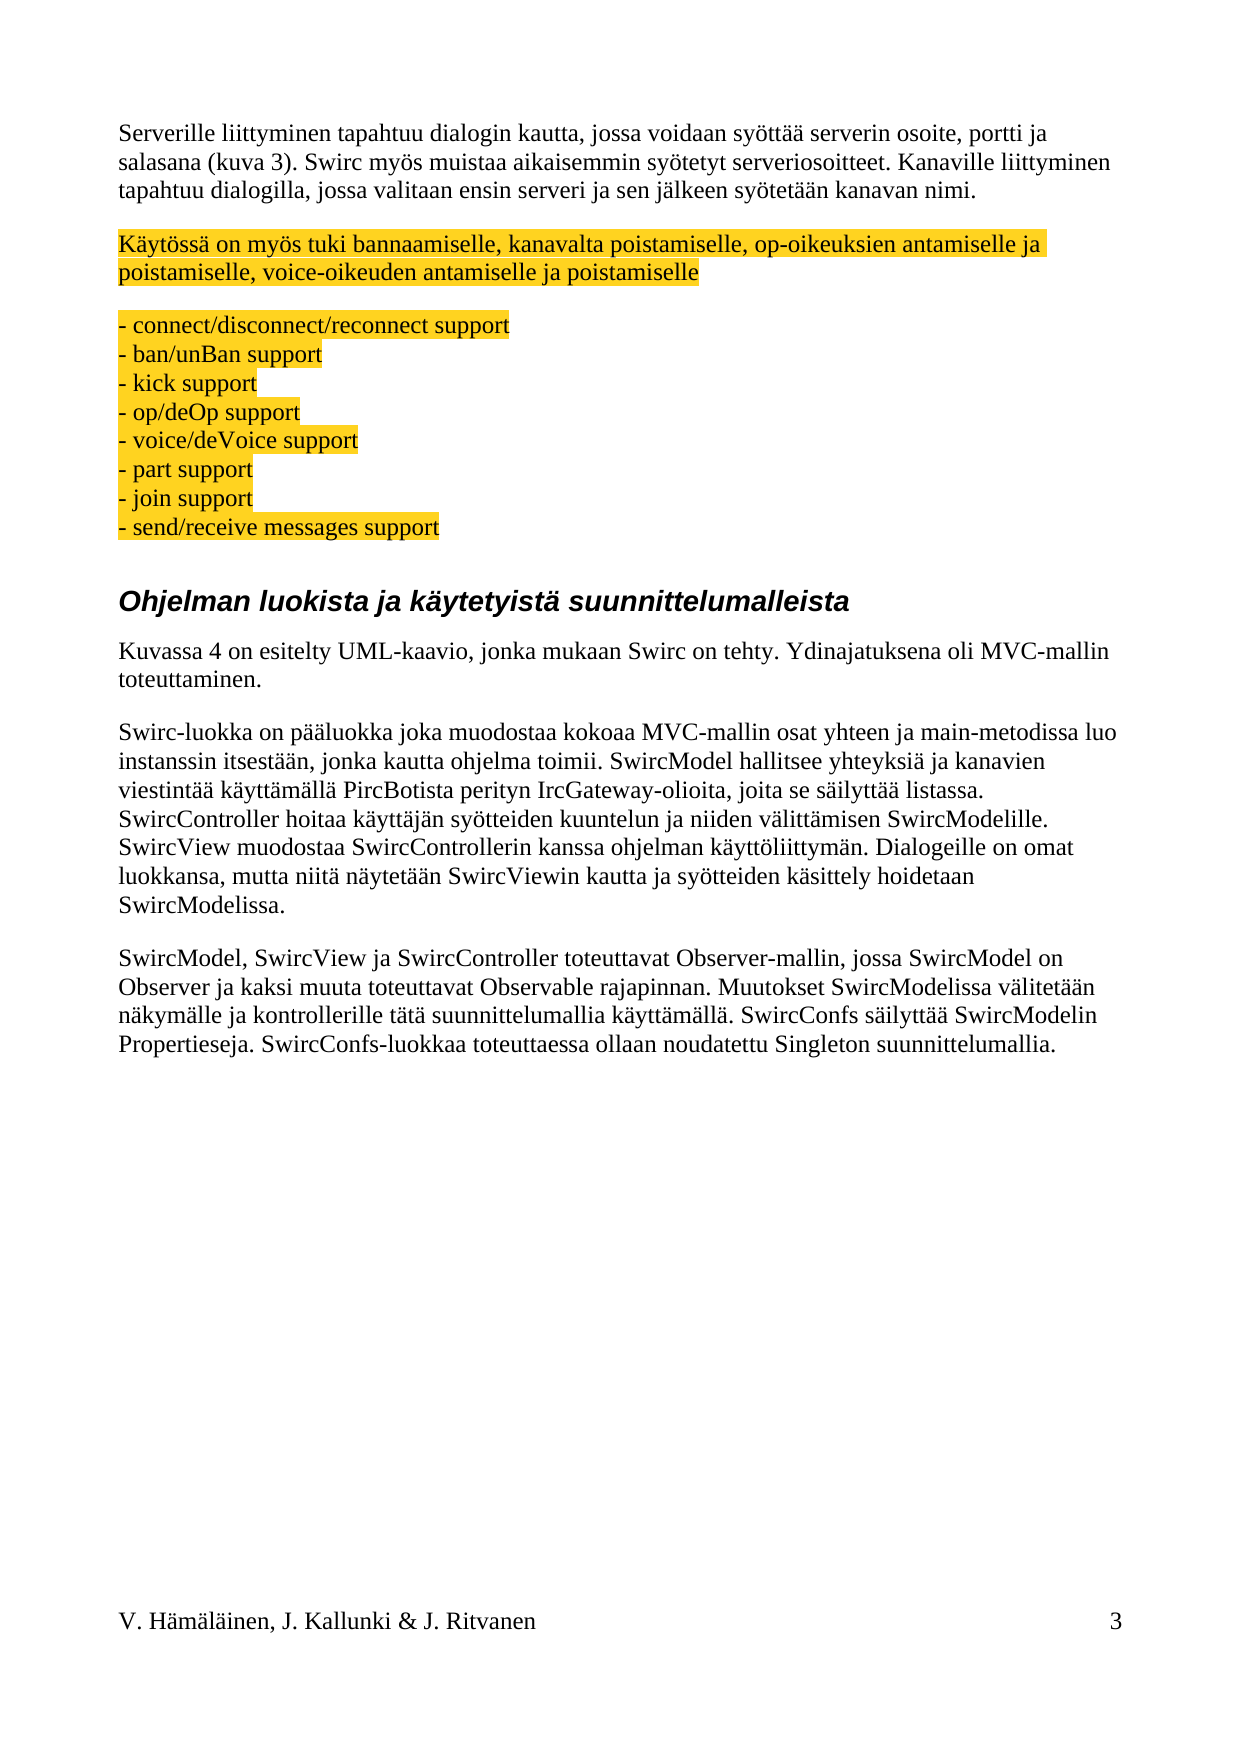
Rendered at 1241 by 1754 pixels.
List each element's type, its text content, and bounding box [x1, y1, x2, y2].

text Swirc-luokka on pääluokka joka muodostaa kokoaa MVC-mallin osat yhteen ja main-metodissa luo instanssin itsestään, jonka kautta ohjelma toimii. SwircModel hallitsee yhteyksiä ja kanavien viestintää käyttämällä PircBotista perityn IrcGateway-olioita, joita se säilyttää listassa. SwircController hoitaa käyttäjän syötteiden kuuntelun ja niiden välittämisen SwircModelille. SwircView muodostaa SwircControllerin kanssa ohjelman käyttöliittymän. Dialogeille on omat luokkansa, mutta niitä näytetään SwircViewin kautta ja syötteiden käsittely hoidetaan SwircModelissa. [118, 717, 1122, 919]
text Serverille liittyminen tapahtuu dialogin kautta, jossa voidaan syöttää serverin osoite, portti ja salasana (kuva 3). Swirc myös muistaa aikaisemmin syötetyt serveriosoitteet. Kanaville liittyminen tapahtuu dialogilla, jossa valitaan ensin serveri ja sen jälkeen syötetään kanavan nimi. [118, 118, 1122, 204]
text Kuvassa 4 on esitelty UML-kaavio, jonka mukaan Swirc on tehty. Ydinajatuksena oli MVC-mallin toteuttaminen. [118, 636, 1122, 693]
subtitle Ohjelman luokista ja käytetyistä suunnittelumalleista [118, 584, 1122, 617]
text Käytössä on myös tuki bannaamiselle, kanavalta poistamiselle, op-oikeuksien antamiselle ja poistamiselle, voice-oikeuden antamiselle ja poistamiselle [118, 229, 1122, 286]
text SwircModel, SwircView ja SwircController toteuttavat Observer-mallin, jossa SwircModel on Observer ja kaksi muuta toteuttavat Observable rajapinnan. Muutokset SwircModelissa välitetään näkymälle ja kontrollerille tätä suunnittelumallia käyttämällä. SwircConfs säilyttää SwircModelin Propertieseja. SwircConfs-luokkaa toteuttaessa ollaan noudatettu Singleton suunnittelumallia. [118, 943, 1122, 1058]
text - connect/disconnect/reconnect support - ban/unBan support - kick support - op/deOp support - voice/deVoice support - part support - join support - send/receive messages support [118, 310, 1122, 540]
